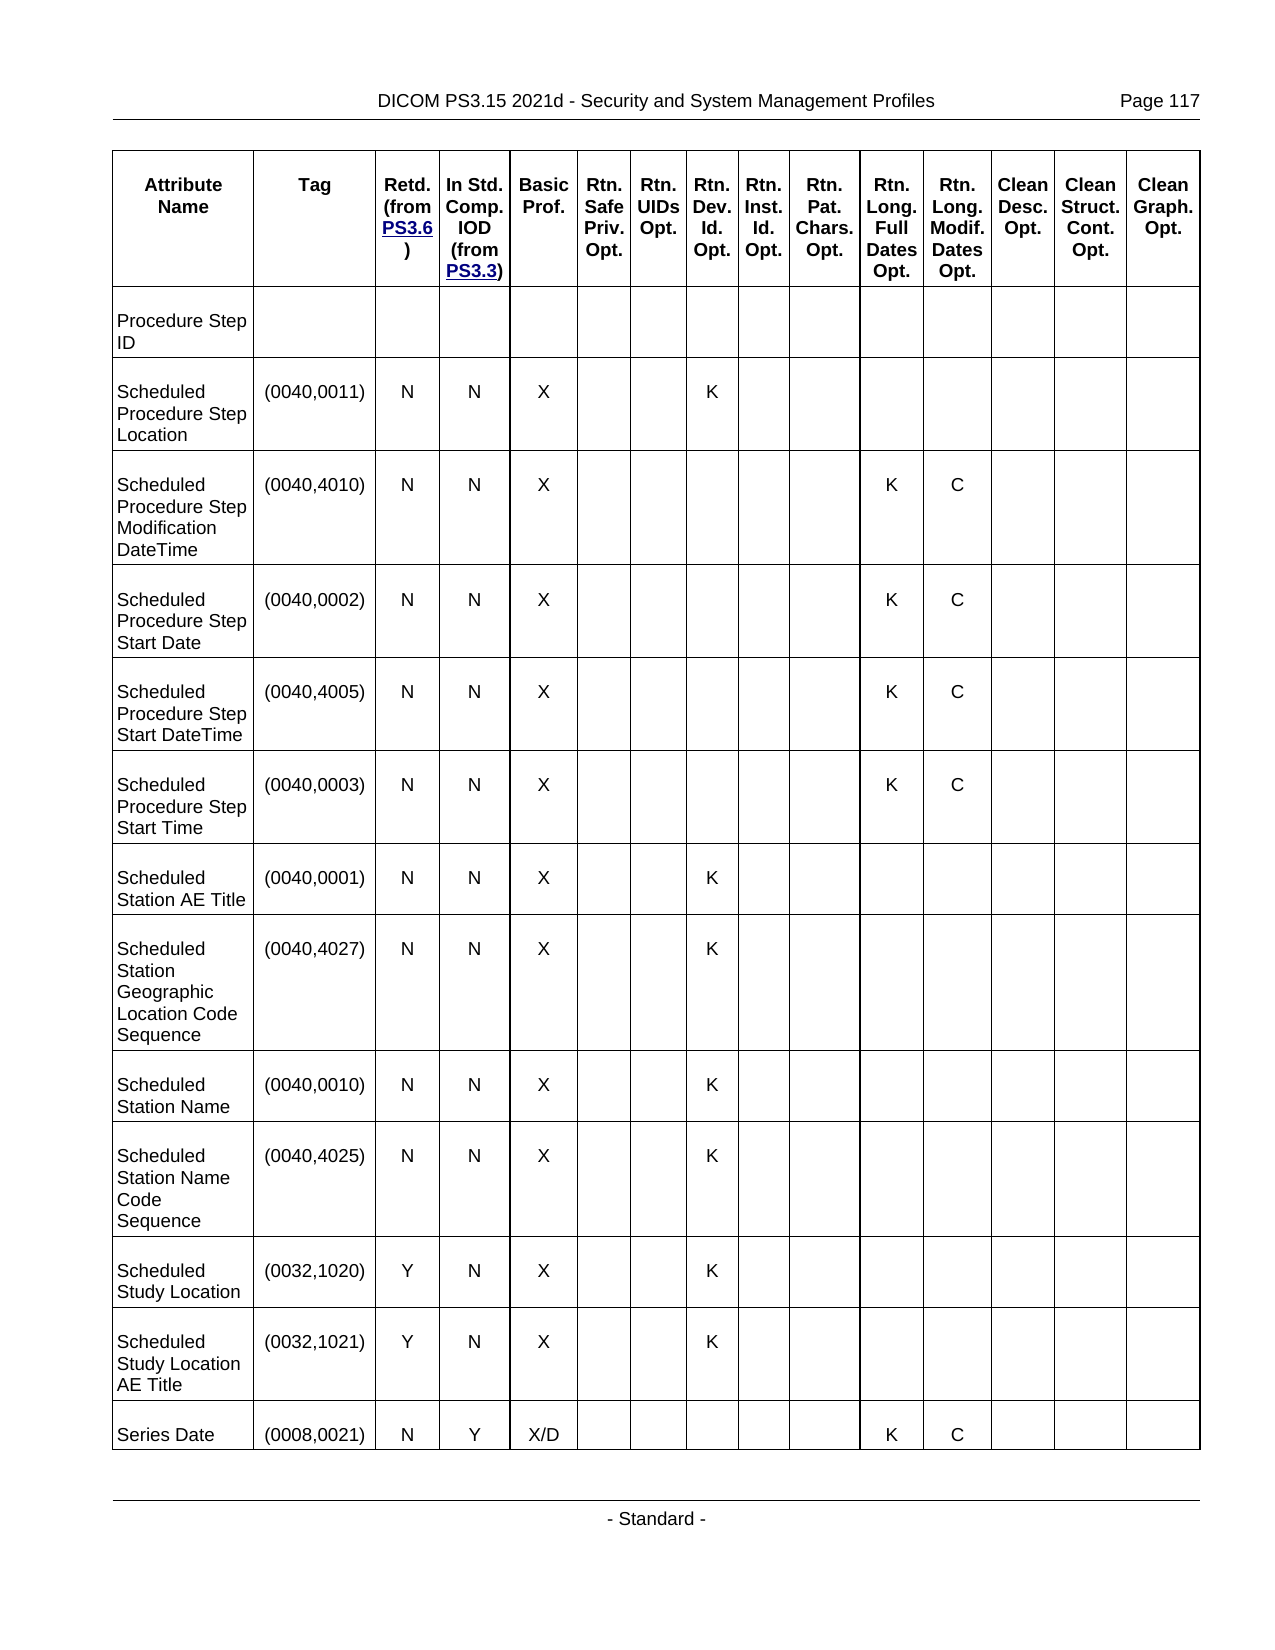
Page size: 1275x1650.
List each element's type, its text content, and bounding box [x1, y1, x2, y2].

table_cell [739, 565, 789, 657]
table_cell [790, 451, 859, 564]
table_cell (0040,0011) [254, 358, 375, 450]
table_cell [790, 1308, 859, 1400]
table_cell [631, 751, 686, 843]
table_cell [992, 358, 1054, 450]
table_cell K [687, 1051, 738, 1121]
table_cell Scheduled Station Name [113, 1051, 253, 1121]
table_cell [739, 1308, 789, 1400]
table_cell [1055, 1051, 1126, 1121]
table_cell N [376, 1401, 439, 1449]
table_cell (0040,4025) [254, 1122, 375, 1236]
table_cell [992, 1237, 1054, 1307]
table_cell N [440, 751, 509, 843]
table_cell [687, 1401, 738, 1449]
table_cell K [687, 1237, 738, 1307]
table_cell [631, 287, 686, 357]
table_cell N [440, 358, 509, 450]
table_cell [1127, 1401, 1199, 1449]
table_cell Y [376, 1237, 439, 1307]
table_cell Y [440, 1401, 509, 1449]
table_cell X [511, 658, 577, 750]
table_cell X [511, 844, 577, 914]
table_cell N [440, 844, 509, 914]
table_cell [578, 844, 630, 914]
table_cell [631, 1308, 686, 1400]
table_cell [992, 1308, 1054, 1400]
table_cell [739, 1122, 789, 1236]
table_cell N [376, 451, 439, 564]
table_cell [578, 658, 630, 750]
table_cell [578, 1051, 630, 1121]
table_cell [1127, 1308, 1199, 1400]
table_cell (0032,1021) [254, 1308, 375, 1400]
table_cell [861, 358, 923, 450]
table_cell [631, 1122, 686, 1236]
table_cell [1127, 1051, 1199, 1121]
table_cell [1055, 844, 1126, 914]
table_cell [631, 358, 686, 450]
table_cell N [376, 1122, 439, 1236]
table_cell [739, 1051, 789, 1121]
table_cell [739, 658, 789, 750]
table_cell N [440, 1237, 509, 1307]
table_cell (0040,0001) [254, 844, 375, 914]
table_cell [790, 1051, 859, 1121]
table_cell [739, 751, 789, 843]
table_cell K [687, 844, 738, 914]
table_cell [739, 844, 789, 914]
table_cell [578, 1401, 630, 1449]
table_cell [578, 1237, 630, 1307]
table_cell [254, 287, 375, 357]
table_cell [578, 287, 630, 357]
table_cell [511, 287, 577, 357]
table_cell [1055, 915, 1126, 1050]
table_cell C [924, 451, 991, 564]
table_header Attribute Name [113, 151, 253, 286]
table_cell [1127, 565, 1199, 657]
table_cell (0040,0003) [254, 751, 375, 843]
table_header Rtn. Pat. Chars. Opt. [790, 151, 859, 286]
table_header In Std. Comp. IOD (from PS3.3) [440, 151, 509, 286]
table_cell Scheduled Station Geographic Location Code Sequence [113, 915, 253, 1050]
table_cell [790, 658, 859, 750]
table_cell K [687, 358, 738, 450]
table_cell N [440, 658, 509, 750]
table_cell K [861, 451, 923, 564]
table_cell Scheduled Procedure Step Start DateTime [113, 658, 253, 750]
table_header Rtn. UIDs Opt. [631, 151, 686, 286]
table_cell K [861, 658, 923, 750]
table_cell N [376, 751, 439, 843]
table_cell [924, 1122, 991, 1236]
table_header Clean Struct. Cont. Opt. [1055, 151, 1126, 286]
table_cell Scheduled Procedure Step Start Date [113, 565, 253, 657]
table_cell [578, 751, 630, 843]
table_cell [790, 358, 859, 450]
table_cell [1055, 1401, 1126, 1449]
table_header Retd. (from PS3.6) [376, 151, 439, 286]
table_cell N [440, 915, 509, 1050]
table_cell N [376, 844, 439, 914]
table_cell N [376, 358, 439, 450]
table_cell Scheduled Station AE Title [113, 844, 253, 914]
table_cell C [924, 565, 991, 657]
table_cell [992, 658, 1054, 750]
table_cell [1127, 915, 1199, 1050]
table_cell [790, 287, 859, 357]
table_cell [1055, 658, 1126, 750]
table_cell [924, 1237, 991, 1307]
table_cell Scheduled Study Location [113, 1237, 253, 1307]
table_cell N [440, 565, 509, 657]
table_cell [631, 844, 686, 914]
table_cell [924, 1051, 991, 1121]
table_cell [992, 565, 1054, 657]
table_cell [687, 451, 738, 564]
table_cell [1055, 751, 1126, 843]
table_cell Scheduled Station Name Code Sequence [113, 1122, 253, 1236]
table_header Rtn. Inst. Id. Opt. [739, 151, 789, 286]
table_cell [578, 451, 630, 564]
table_cell [376, 287, 439, 357]
table_cell [861, 844, 923, 914]
table_cell [578, 915, 630, 1050]
table_cell [790, 1401, 859, 1449]
table_cell K [861, 565, 923, 657]
table_cell [790, 1237, 859, 1307]
table_cell [1127, 451, 1199, 564]
table_cell X [511, 1237, 577, 1307]
table_header Rtn. Long. Full Dates Opt. [861, 151, 923, 286]
table_cell [790, 915, 859, 1050]
table_cell [687, 658, 738, 750]
table_cell N [376, 565, 439, 657]
table_cell [739, 451, 789, 564]
table_cell [1127, 844, 1199, 914]
table_cell X [511, 1051, 577, 1121]
table_cell K [687, 915, 738, 1050]
table_cell [861, 1308, 923, 1400]
table_cell [992, 1051, 1054, 1121]
table_cell Y [376, 1308, 439, 1400]
table_cell [861, 915, 923, 1050]
table_header Tag [254, 151, 375, 286]
table_cell [631, 915, 686, 1050]
table_header Basic Prof. [511, 151, 577, 286]
table_cell [992, 451, 1054, 564]
table_cell [739, 1237, 789, 1307]
table_cell N [440, 451, 509, 564]
table_cell X [511, 358, 577, 450]
table_cell N [376, 658, 439, 750]
table_cell [790, 565, 859, 657]
table_cell [1127, 1122, 1199, 1236]
table_header Rtn. Long. Modif. Dates Opt. [924, 151, 991, 286]
table_cell [578, 565, 630, 657]
table_cell [861, 1122, 923, 1236]
table_cell [739, 287, 789, 357]
table_cell [992, 751, 1054, 843]
table_cell Scheduled Procedure Step Start Time [113, 751, 253, 843]
table_cell [1055, 358, 1126, 450]
table_cell N [376, 915, 439, 1050]
table_cell [739, 915, 789, 1050]
table_cell [1055, 1237, 1126, 1307]
table_cell [1127, 1237, 1199, 1307]
table_cell [790, 751, 859, 843]
table_cell [631, 1051, 686, 1121]
table_cell [992, 1122, 1054, 1236]
table_header Rtn. Dev. Id. Opt. [687, 151, 738, 286]
table_cell [992, 844, 1054, 914]
table_cell [1127, 658, 1199, 750]
table_cell Series Date [113, 1401, 253, 1449]
table_cell [631, 1401, 686, 1449]
table_cell [687, 287, 738, 357]
table_cell X [511, 1122, 577, 1236]
table_cell [1127, 751, 1199, 843]
table_header Clean Graph. Opt. [1127, 151, 1199, 286]
table_cell K [687, 1308, 738, 1400]
table_cell [578, 358, 630, 450]
table_cell [631, 451, 686, 564]
table_cell [992, 287, 1054, 357]
table_cell K [861, 751, 923, 843]
table_cell X [511, 565, 577, 657]
table_cell (0040,0002) [254, 565, 375, 657]
table_cell K [861, 1401, 923, 1449]
table_cell [1055, 287, 1126, 357]
table_cell [992, 915, 1054, 1050]
table_cell [861, 287, 923, 357]
table_cell N [440, 1308, 509, 1400]
table_cell [687, 565, 738, 657]
table_cell [1127, 287, 1199, 357]
table_cell N [440, 1051, 509, 1121]
table_cell [1055, 451, 1126, 564]
table_cell [1055, 1308, 1126, 1400]
table_cell [924, 915, 991, 1050]
table_cell Scheduled Procedure Step Modification DateTime [113, 451, 253, 564]
table_cell [440, 287, 509, 357]
table_cell X [511, 915, 577, 1050]
table_cell Scheduled Procedure Step Location [113, 358, 253, 450]
table_cell N [440, 1122, 509, 1236]
table_cell [790, 844, 859, 914]
table_cell C [924, 1401, 991, 1449]
table_cell [578, 1122, 630, 1236]
table_cell Scheduled Study Location AE Title [113, 1308, 253, 1400]
table_cell C [924, 658, 991, 750]
table_cell (0040,4010) [254, 451, 375, 564]
table_cell [1055, 1122, 1126, 1236]
table_cell (0032,1020) [254, 1237, 375, 1307]
table_cell [861, 1237, 923, 1307]
table_cell [631, 565, 686, 657]
table_header Clean Desc. Opt. [992, 151, 1054, 286]
table_cell [1127, 358, 1199, 450]
table_cell (0008,0021) [254, 1401, 375, 1449]
table_cell [1055, 565, 1126, 657]
table_cell K [687, 1122, 738, 1236]
table_cell X [511, 751, 577, 843]
table_cell [924, 287, 991, 357]
table_cell Procedure Step ID [113, 287, 253, 357]
table_cell [790, 1122, 859, 1236]
table_cell C [924, 751, 991, 843]
table_cell [631, 658, 686, 750]
table_cell (0040,4005) [254, 658, 375, 750]
table_cell [992, 1401, 1054, 1449]
table_header Rtn. Safe Priv. Opt. [578, 151, 630, 286]
table_cell [924, 844, 991, 914]
table_cell [739, 358, 789, 450]
table_cell X [511, 1308, 577, 1400]
table_cell [631, 1237, 686, 1307]
table_cell [924, 358, 991, 450]
table_cell [687, 751, 738, 843]
table_cell [578, 1308, 630, 1400]
table_cell X/D [511, 1401, 577, 1449]
table_cell [739, 1401, 789, 1449]
table_cell [924, 1308, 991, 1400]
table_cell X [511, 451, 577, 564]
table_cell (0040,4027) [254, 915, 375, 1050]
table_cell N [376, 1051, 439, 1121]
table_cell (0040,0010) [254, 1051, 375, 1121]
table_cell [861, 1051, 923, 1121]
